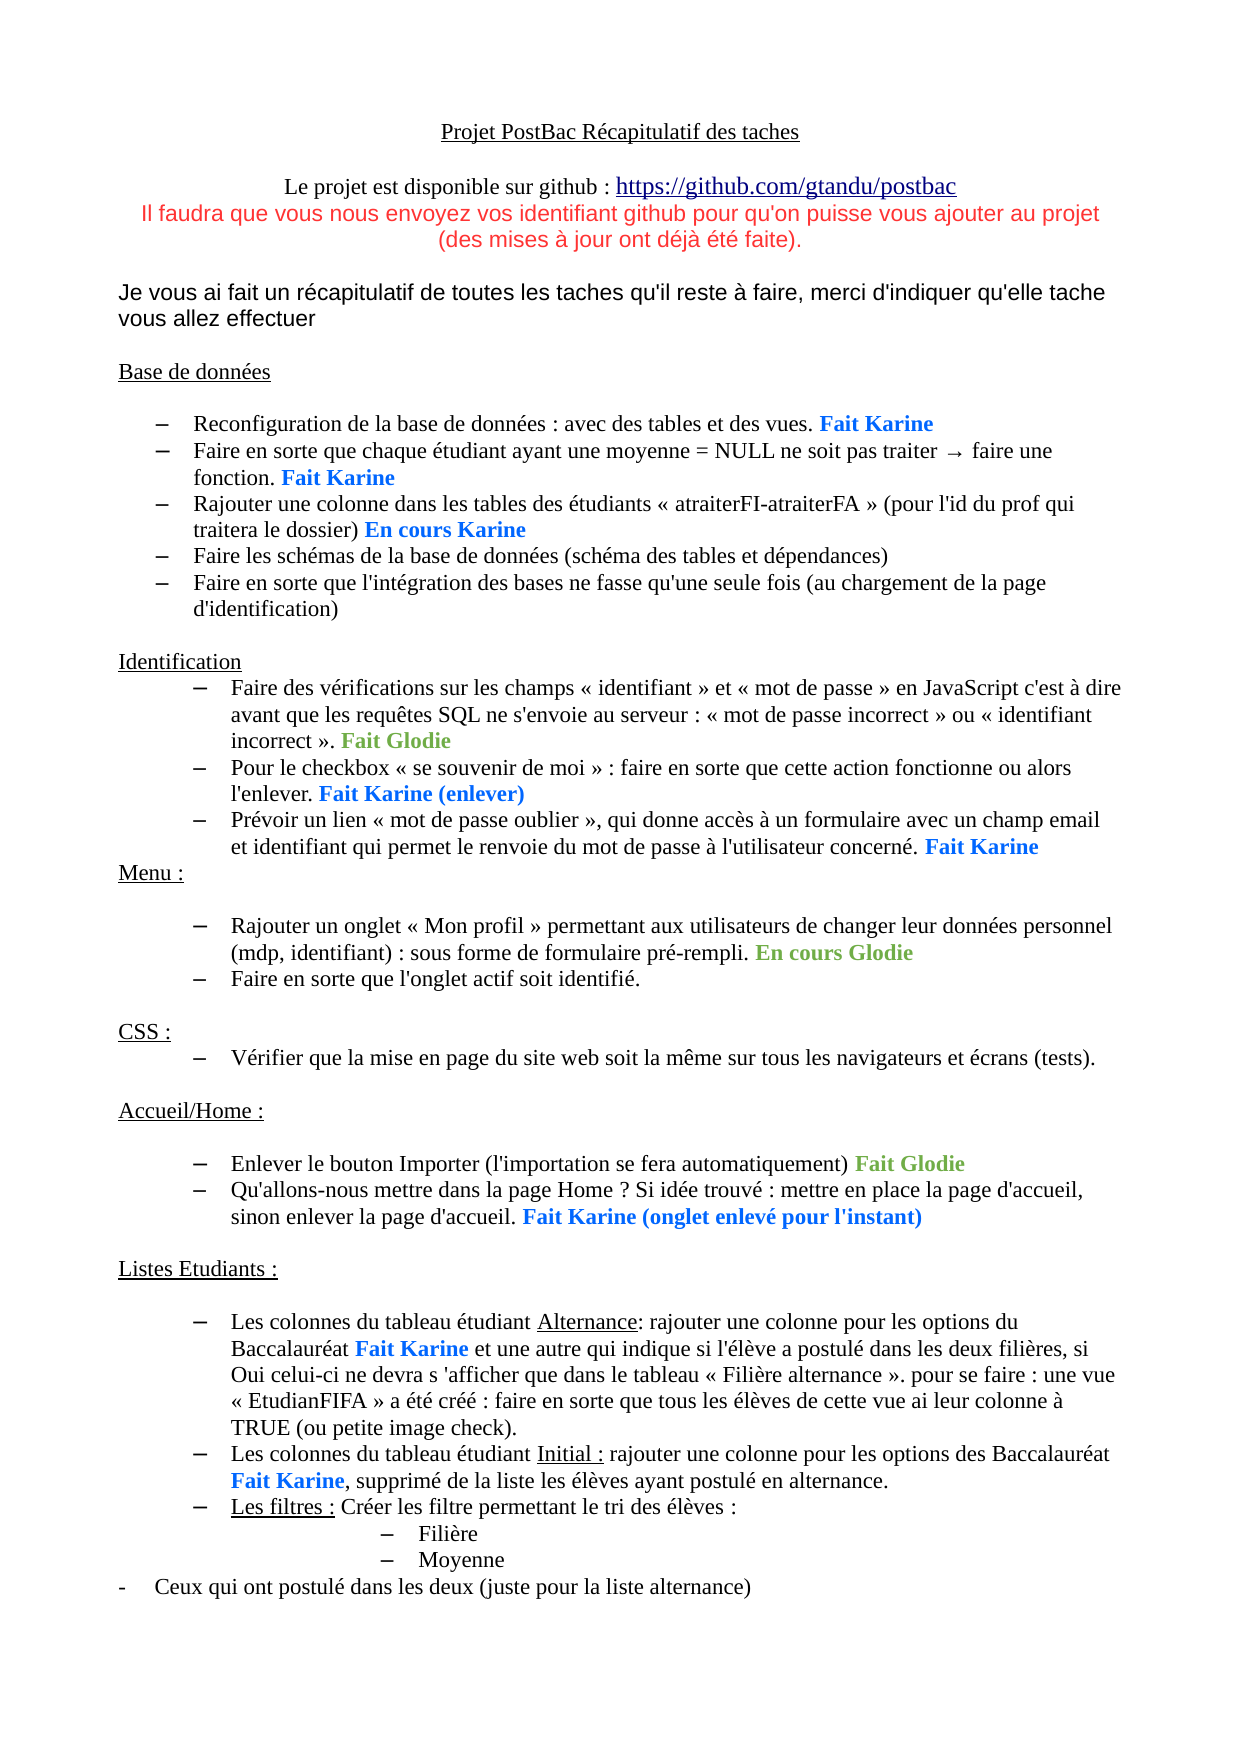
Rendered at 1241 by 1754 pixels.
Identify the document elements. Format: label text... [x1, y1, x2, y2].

list Prévoir un lien « mot de passe oublier », qui donne accès à un formulaire avec un champ email et identifiant qui permet le renvoie du mot de passe à l'utilisateur concerné. Fait Karine [193, 807, 1122, 859]
list Qu'allons-nous mettre dans la page Home ? Si idée trouvé : mettre en place la page d'accueil, sinon enlever la page d'accueil. Fait Karine (onglet enlevé pour l'instant) [193, 1176, 1122, 1229]
list Faire en sorte que l'onglet actif soit identifié. [193, 965, 1122, 991]
list Faire en sorte que l'intégration des bases ne fasse qu'une seule fois (au chargement de la page d'identification) [156, 569, 1122, 622]
list Faire les schémas de la base de données (schéma des tables et dépendances) [156, 543, 1122, 569]
list Filière [381, 1520, 1122, 1547]
list Reconfiguration de la base de données : avec des tables et des vues. Fait Karine [156, 410, 1122, 437]
text Le projet est disponible sur github : https://github.com/gtandu/postbac [118, 171, 1122, 199]
list Vérifier que la mise en page du site web soit la même sur tous les navigateurs et écrans (tests). [193, 1044, 1122, 1071]
list Moyenne [381, 1547, 1122, 1573]
text Projet PostBac Récapitulatif des taches [118, 118, 1122, 144]
text Listes Etudiants : [118, 1255, 1122, 1282]
list Les filtres : Créer les filtre permettant le tri des élèves : [193, 1493, 1122, 1520]
text Menu : [118, 859, 1122, 886]
list Rajouter un onglet « Mon profil » permettant aux utilisateurs de changer leur données personnel (mdp, identifiant) : sous forme de formulaire pré-rempli. En cours Glodie [193, 912, 1122, 965]
text Base de données [118, 358, 1122, 384]
text - Ceux qui ont postulé dans les deux (juste pour la liste alternance) [118, 1573, 1122, 1599]
text Il faudra que vous nous envoyez vos identifiant github pour qu'on puisse vous ajouter au projet (des mises à jour ont déjà été faite). [118, 199, 1122, 252]
list Enlever le bouton Importer (l'importation se fera automatiquement) Fait Glodie [193, 1149, 1122, 1176]
text Je vous ai fait un récapitulatif de toutes les taches qu'il reste à faire, merci d'indiquer qu'elle tache vous allez effectuer [118, 279, 1122, 331]
list Faire en sorte que chaque étudiant ayant une moyenne = NULL ne soit pas traiter → faire une fonction. Fait Karine [156, 437, 1122, 490]
list Les colonnes du tableau étudiant Alternance: rajouter une colonne pour les options du Baccalauréat Fait Karine et une autre qui indique si l'élève a postulé dans les deux filières, si Oui celui-ci ne devra s 'afficher que dans le tableau « Filière alternance ». pour se faire : une vue « EtudianFIFA » a été créé : faire en sorte que tous les élèves de cette vue ai leur colonne à TRUE (ou petite image check). [193, 1308, 1122, 1440]
list Pour le checkbox « se souvenir de moi » : faire en sorte que cette action fonctionne ou alors l'enlever. Fait Karine (enlever) [193, 754, 1122, 807]
text Accueil/Home : [118, 1097, 1122, 1123]
list Faire des vérifications sur les champs « identifiant » et « mot de passe » en JavaScript c'est à dire avant que les requêtes SQL ne s'envoie au serveur : « mot de passe incorrect » ou « identifiant incorrect ». Fait Glodie [193, 674, 1122, 754]
text CSS : [118, 1018, 1122, 1044]
list Rajouter une colonne dans les tables des étudiants « atraiterFI-atraiterFA » (pour l'id du prof qui traitera le dossier) En cours Karine [156, 490, 1122, 543]
list Les colonnes du tableau étudiant Initial : rajouter une colonne pour les options des Baccalauréat Fait Karine, supprimé de la liste les élèves ayant postulé en alternance. [193, 1440, 1122, 1493]
text Identification [118, 648, 1122, 674]
